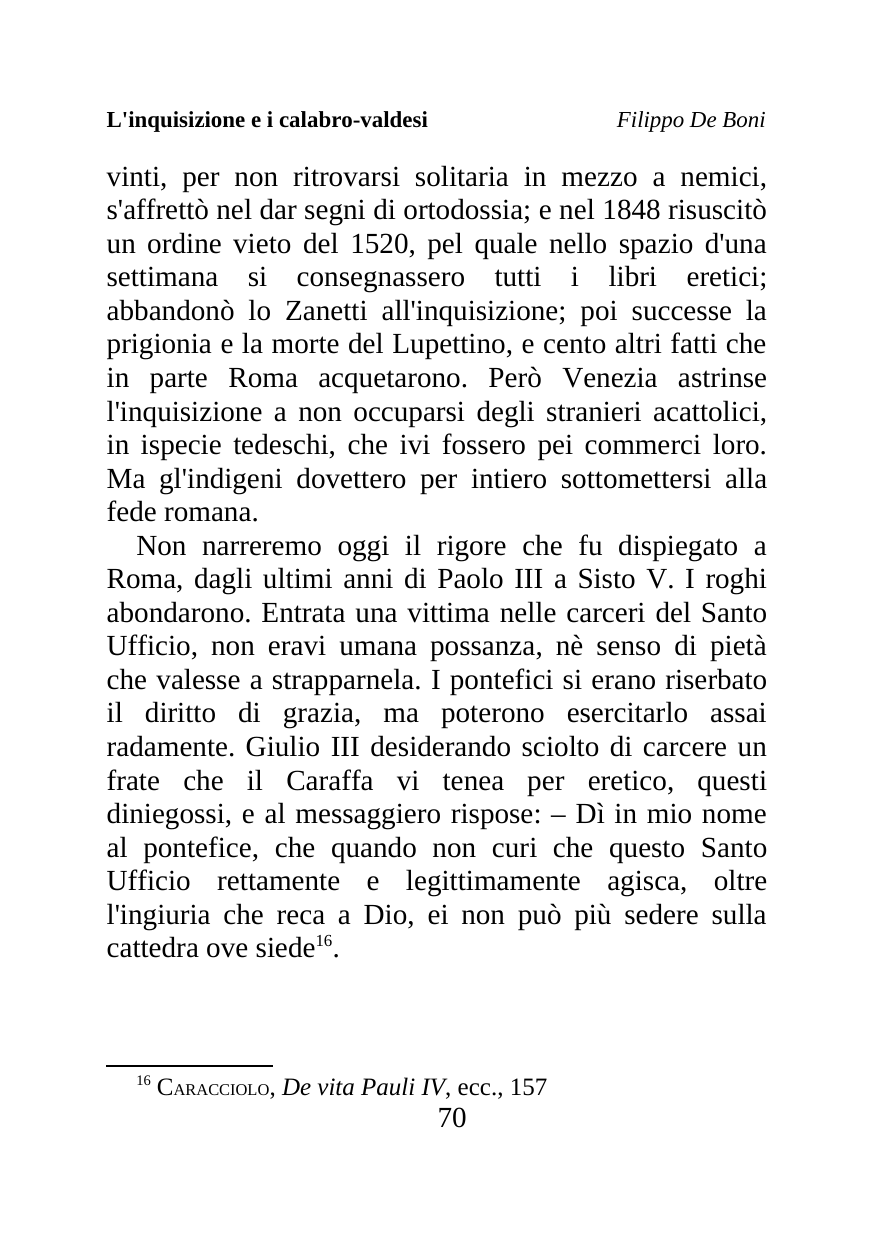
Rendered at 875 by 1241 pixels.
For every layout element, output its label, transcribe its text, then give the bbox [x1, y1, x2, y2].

text vinti, per non ritrovarsi solitaria in mezzo a nemici, s'affrettò nel dar segni di ortodossia; e nel 1848 risuscitò un ordine vieto del 1520, pel quale nello spazio d'una settimana si consegnassero tutti i libri eretici; abbandonò lo Zanetti all'inquisizione; poi successe la prigionia e la morte del Lupettino, e cento altri fatti che in parte Roma acquetarono. Però Venezia astrinse l'inquisizione a non occuparsi degli stranieri acattolici, in ispecie tedeschi, che ivi fossero pei commerci loro. Ma gl'indigeni dovettero per intiero sottomettersi alla fede romana. [106, 159, 768, 528]
text Caracciolo, De vita Pauli IV, ecc., 157 [106, 1072, 768, 1100]
text Non narreremo oggi il rigore che fu dispiegato a Roma, dagli ultimi anni di Paolo III a Sisto V. I roghi abondarono. Entrata una vittima nelle carceri del Santo Ufficio, non eravi umana possanza, nè senso di pietà che valesse a strapparnela. I pontefici si erano riserbato il diritto di grazia, ma poterono esercitarlo assai radamente. Giulio III desiderando sciolto di carcere un frate che il Caraffa vi tenea per eretico, questi diniegossi, e al messaggiero rispose: – Dì in mio nome al pontefice, che quando non curi che questo Santo Ufficio rettamente e legittimamente agisca, oltre l'ingiuria che reca a Dio, ei non può più sedere sulla cattedra ove siede. [106, 528, 768, 964]
